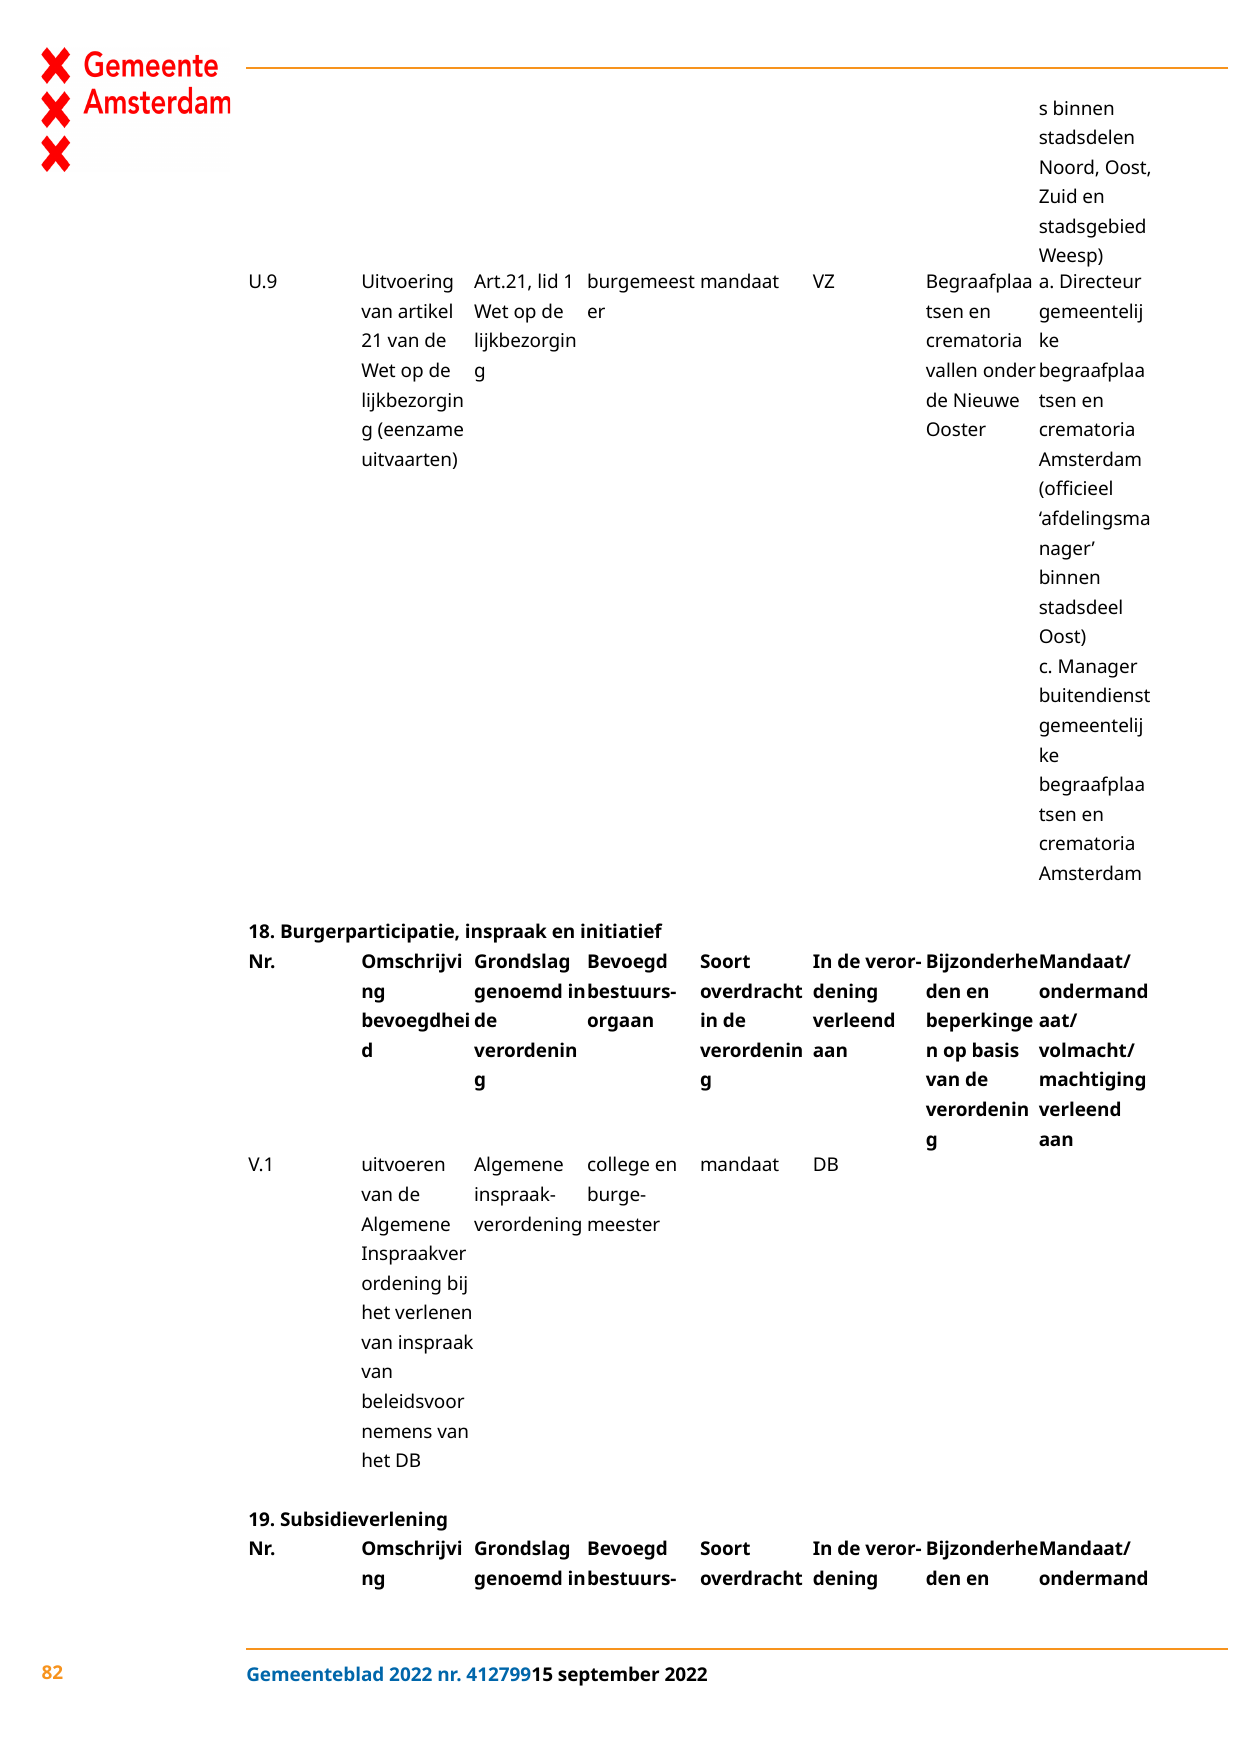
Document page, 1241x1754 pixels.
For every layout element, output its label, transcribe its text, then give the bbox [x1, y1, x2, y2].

table_cell [813, 95, 926, 268]
table_cell [248, 95, 361, 268]
table_header In de veror-dening verleend aan [813, 948, 926, 1152]
table_cell Uitvoering van artikel 21 van de Wet op de lijkbezorging (eenzame uitvaarten) [361, 269, 474, 886]
table_cell mandaat [700, 269, 813, 886]
table_cell DB [813, 1152, 926, 1473]
table_header Nr. [248, 948, 361, 1152]
table_header Mandaat/ondermandaat/ volmacht/machtiging verleend aan [1039, 948, 1152, 1152]
table_header Bevoegd bestuurs-orgaan [587, 948, 700, 1152]
table_cell college en burge-meester [587, 1152, 700, 1473]
picture [41, 47, 231, 172]
table_header Grondslag genoemd in [474, 1536, 587, 1591]
table_cell burgemeester [587, 269, 700, 886]
table_cell [1039, 1152, 1152, 1473]
table_header Soort overdracht in de verordening [700, 948, 813, 1152]
table_header Mandaat/ondermand [1039, 1536, 1152, 1591]
table_cell [361, 95, 474, 268]
table_cell [700, 95, 813, 268]
table_header Bijzonderheden en [926, 1536, 1038, 1591]
table_cell VZ [813, 269, 926, 886]
table_header Grondslag genoemd in de verordening [474, 948, 587, 1152]
table_cell Begraafplaatsen en crematoria vallen onder de Nieuwe Ooster [926, 269, 1038, 886]
table_cell V.1 [248, 1152, 361, 1473]
table_header Bevoegd bestuurs- [587, 1536, 700, 1591]
table_header Omschrijving [361, 1536, 474, 1591]
text 18. Burgerparticipatie, inspraak en initiatief [248, 919, 1152, 944]
table_cell [926, 1152, 1038, 1473]
table_cell [926, 95, 1038, 268]
table_cell uitvoeren van de Algemene Inspraakverordening bij het verlenen van inspraak van beleidsvoornemens van het DB [361, 1152, 474, 1473]
table_cell mandaat [700, 1152, 813, 1473]
table_cell Art.21, lid 1 Wet op de lijkbezorging [474, 269, 587, 886]
table_cell s binnen stadsdelen Noord, Oost, Zuid en stadsgebied Weesp) [1039, 95, 1152, 268]
table_header In de veror-dening [813, 1536, 926, 1591]
table_header Bijzonderheden en beperkingen op basis van de verordening [926, 948, 1038, 1152]
table_cell a. Directeur gemeentelijke begraafplaatsen en crematoria Amsterdam (officieel ‘afdelingsmanager’ binnen stadsdeel Oost) c. Manager buitendienst gemeentelijke begraafplaatsen en crematoria Amsterdam [1039, 269, 1152, 886]
table_cell Algemene inspraak-verordening [474, 1152, 587, 1473]
table_header Soort overdracht [700, 1536, 813, 1591]
table_cell [474, 95, 587, 268]
table_cell [587, 95, 700, 268]
table_header Omschrijving bevoegdheid [361, 948, 474, 1152]
table_cell U.9 [248, 269, 361, 886]
text 19. Subsidieverlening [248, 1506, 1152, 1532]
table_header Nr. [248, 1536, 361, 1591]
